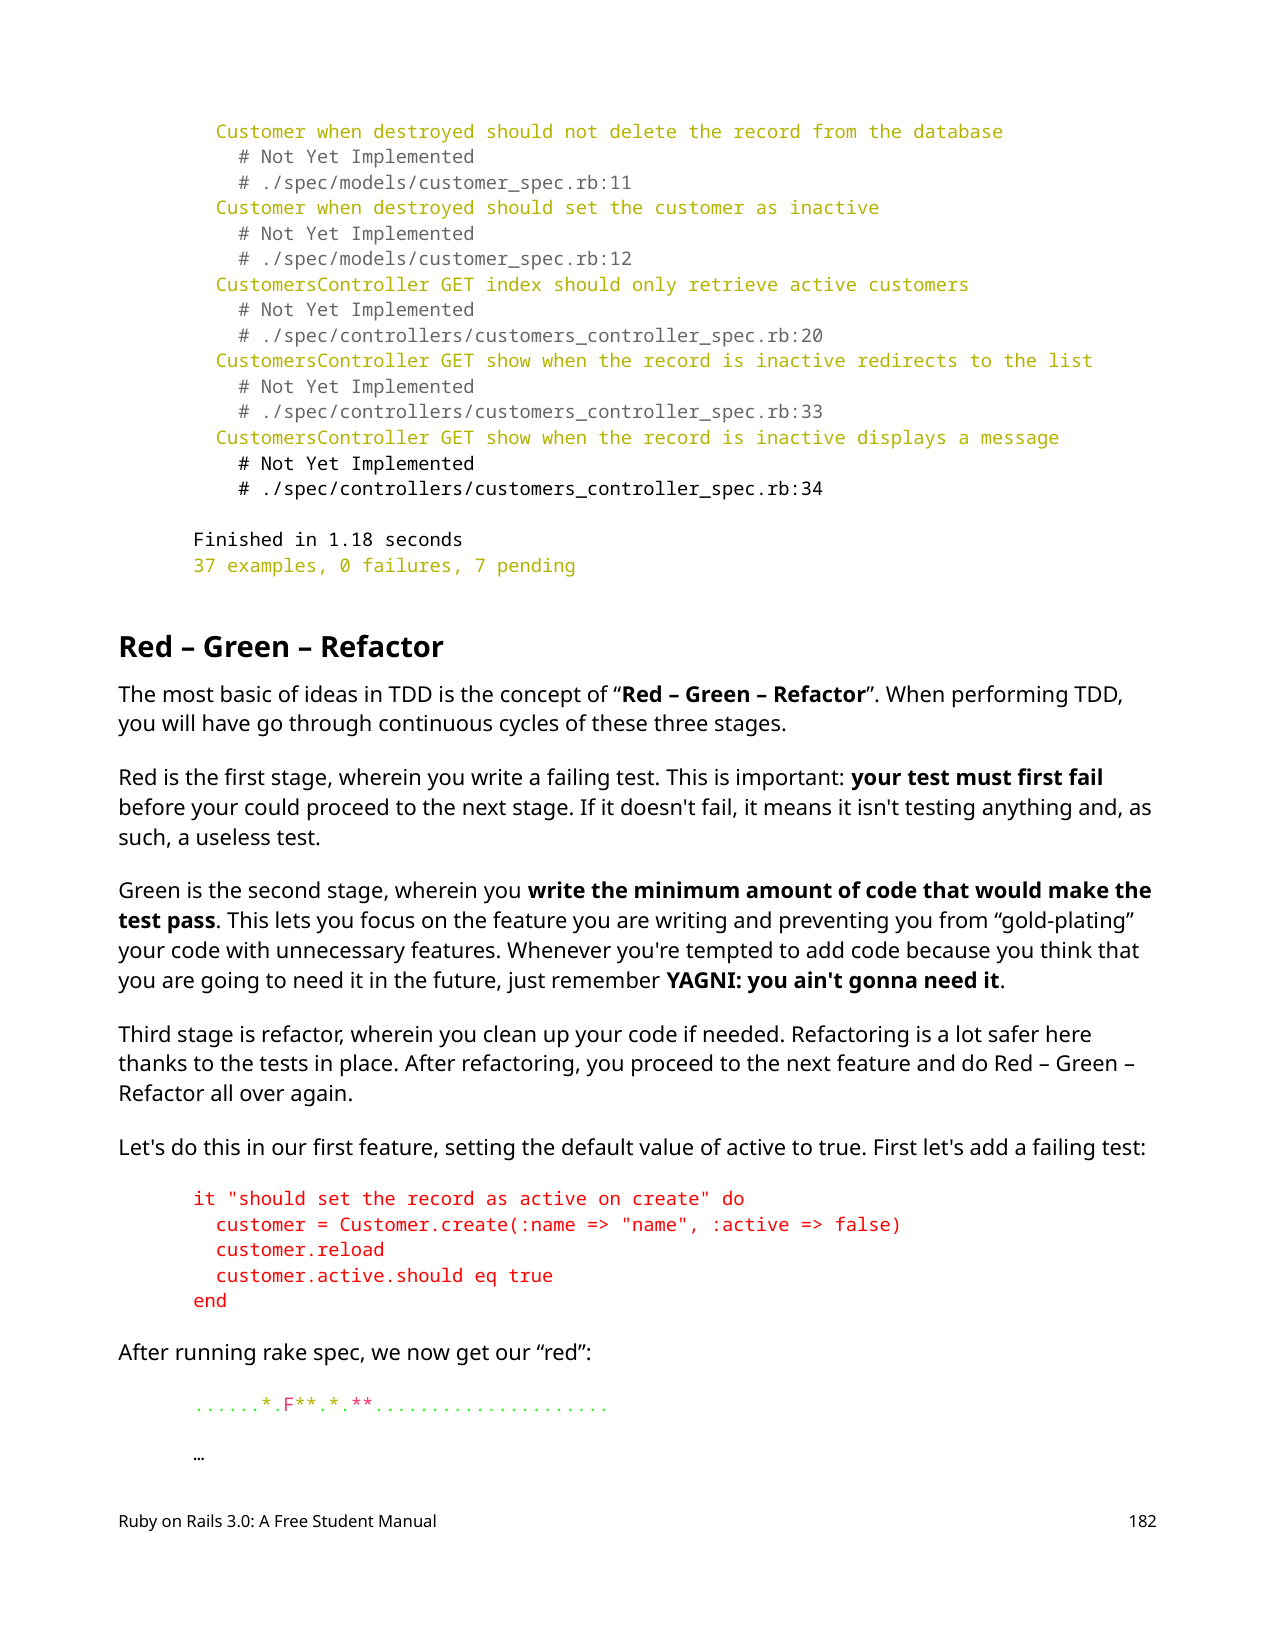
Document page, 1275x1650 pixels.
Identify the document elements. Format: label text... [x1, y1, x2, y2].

text Green is the second stage, wherein you write the minimum amount of code that would make the test pass. This lets you focus on the feature you are writing and preventing you from “gold-plating” your code with unnecessary features. Whenever you're tempted to add code because you think that you are going to need it in the future, just remember YAGNI: you ain't gonna need it. [118, 876, 1157, 995]
text … [193, 1441, 1157, 1466]
text Third stage is refactor, wherein you clean up your code if needed. Refactoring is a lot safer here thanks to the tests in place. After refactoring, you proceed to the next feature and do Red – Green – Refactor all over again. [118, 1019, 1157, 1108]
text Customer when destroyed should not delete the record from the database # Not Yet Implemented # ./spec/models/customer_spec.rb:11 Customer when destroyed should set the customer as inactive # Not Yet Implemented # ./spec/models/customer_spec.rb:12 CustomersController GET index should only retrieve active customers # Not Yet Implemented # ./spec/controllers/customers_controller_spec.rb:20 CustomersController GET show when the record is inactive redirects to the list # Not Yet Implemented # ./spec/controllers/customers_controller_spec.rb:33 CustomersController GET show when the record is inactive displays a message # Not Yet Implemented # ./spec/controllers/customers_controller_spec.rb:34 Finished in 1.18 seconds 37 examples, 0 failures, 7 pending [193, 118, 1157, 577]
text Red is the first stage, wherein you write a failing test. This is important: your test must first fail before your could proceed to the next stage. If it doesn't fail, it means it isn't testing anything and, as such, a useless test. [118, 762, 1157, 852]
subtitle Red – Green – Refactor [118, 626, 1157, 666]
text After running rake spec, we now get our “red”: [118, 1337, 1157, 1367]
text it "should set the record as active on create" do customer = Customer.create(:name => "name", :active => false) customer.reload customer.active.should eq true end [193, 1186, 1157, 1313]
text Let's do this in our first feature, setting the default value of active to true. First let's add a failing test: [118, 1132, 1157, 1162]
text The most basic of ideas in TDD is the concept of “Red – Green – Refactor”. When performing TDD, you will have go through continuous cycles of these three stages. [118, 679, 1157, 738]
text ......*.F**.*.**..................... [193, 1391, 1157, 1417]
